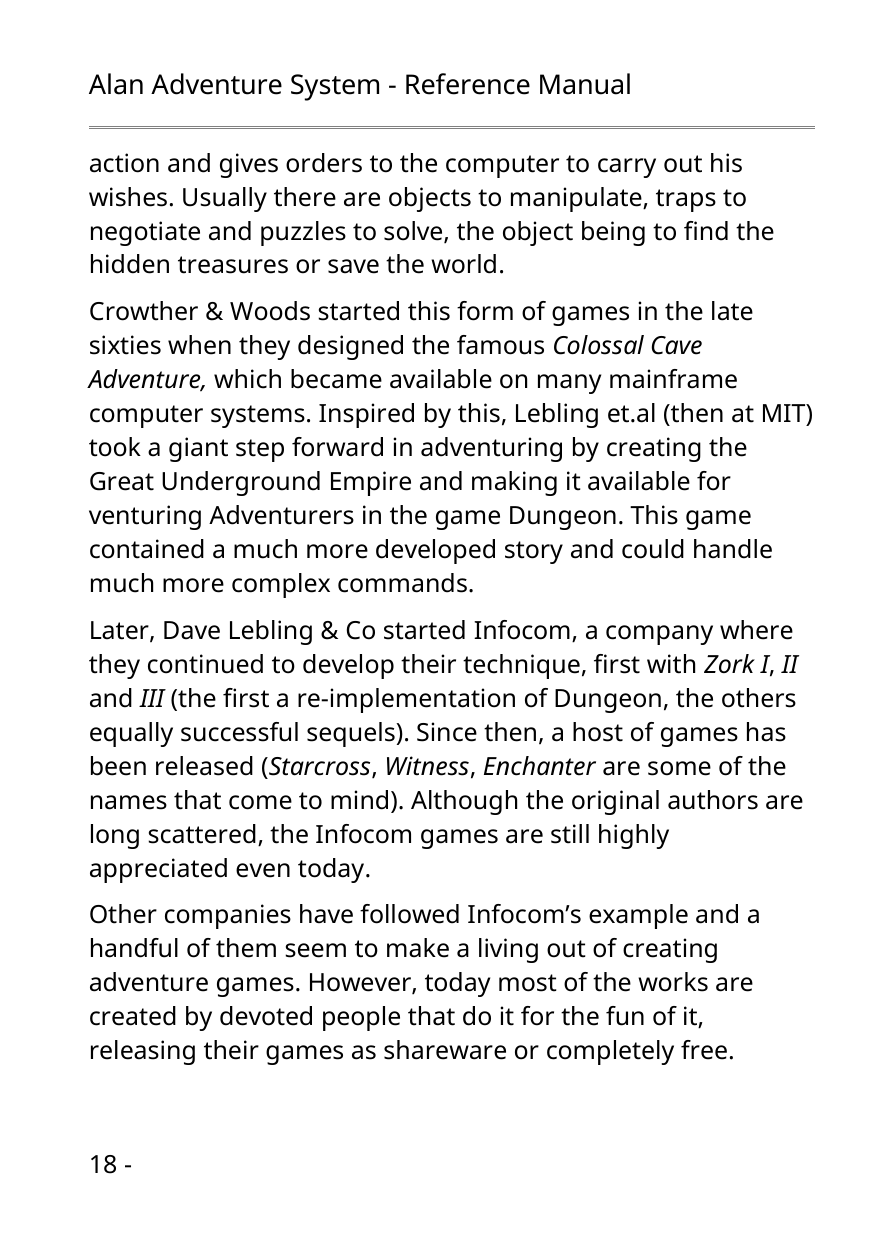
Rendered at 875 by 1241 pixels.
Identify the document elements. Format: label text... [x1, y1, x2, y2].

text action and gives orders to the computer to carry out his wishes. Usually there are objects to manipulate, traps to negoti­ate and puzzles to solve, the object being to find the hidden treasures or save the world. [88, 146, 815, 281]
text Other companies have followed Infocom’s example and a handful of them seem to make a living out of creating adventure games. However, today most of the works are created by devoted people that do it for the fun of it, releasing their games as shareware or completely free. [88, 897, 815, 1067]
text Later, Dave Lebling & Co started Infocom, a company where they continued to develop their technique, first with Zork I, II and III (the first a re-implemen­tation of Dungeon, the others equally successful sequels). Since then, a host of games has been released (Starcross, Witness, Enchanter are some of the names that come to mind). Although the original authors are long scattered, the Infocom games are still highly appreciated even today. [88, 613, 815, 884]
text Crowther & Woods started this form of games in the late sixties when they designed the famous Colossal Cave Adventure, which became available on many mainframe computer systems. Inspired by this, Lebling et.al (then at MIT) took a giant step forward in adventuring by creating the Great Underground Empire and making it available for venturing Adventurers in the game Dun­geon. This game contained a much more developed story and could handle much more complex commands. [88, 294, 815, 600]
